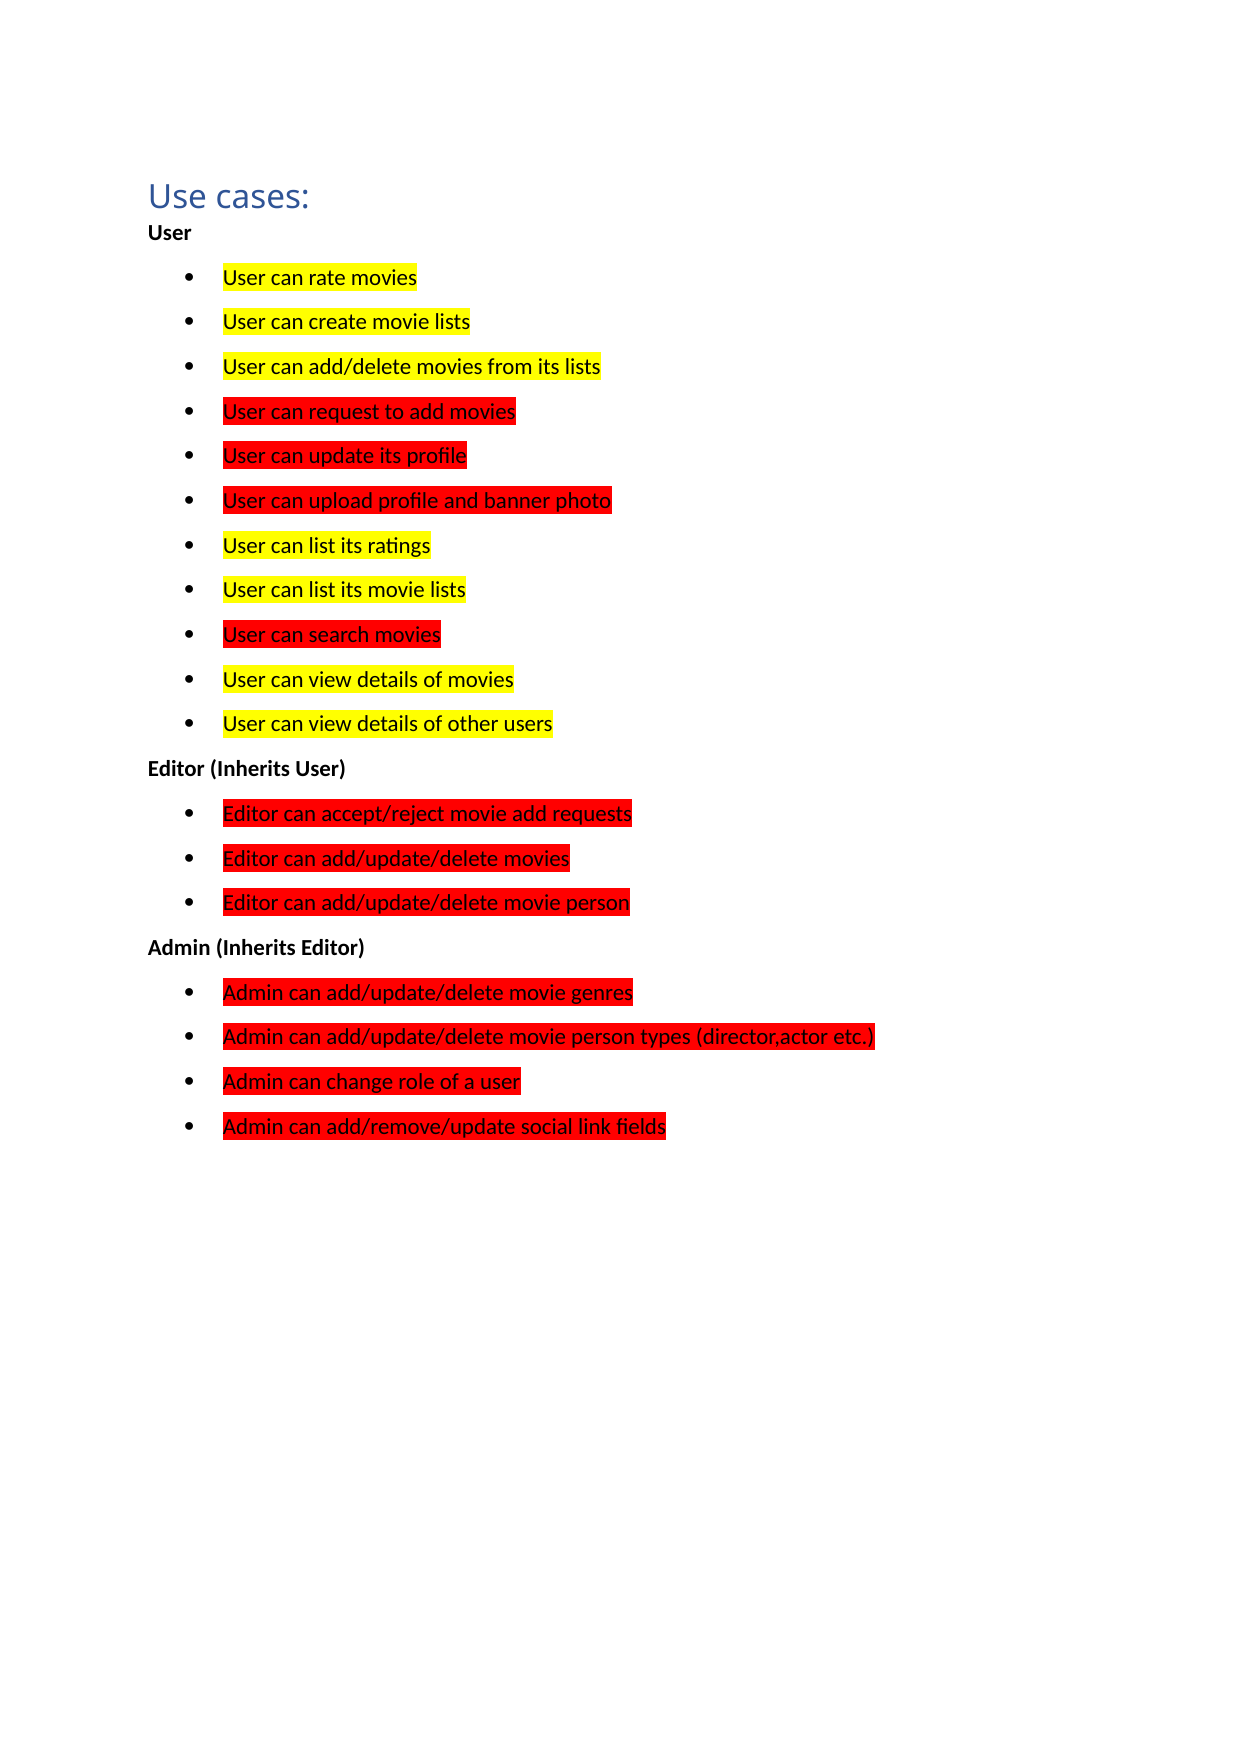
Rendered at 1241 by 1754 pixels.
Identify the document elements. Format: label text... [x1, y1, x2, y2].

list Admin can add/update/delete movie person types (director,actor etc.) [185, 1022, 1093, 1050]
list User can view details of movies [185, 665, 1093, 693]
list User can view details of other users [185, 709, 1093, 738]
subtitle Use cases: [148, 173, 1093, 218]
text User [148, 218, 1093, 246]
list User can rate movies [185, 263, 1093, 291]
list User can create movie lists [185, 307, 1093, 335]
list Editor can accept/reject movie add requests [185, 799, 1093, 827]
list User can list its movie lists [185, 576, 1093, 603]
text Admin (Inherits Editor) [148, 933, 1093, 961]
list Admin can add/update/delete movie genres [185, 978, 1093, 1006]
list User can update its profile [185, 441, 1093, 469]
list Editor can add/update/delete movie person [185, 888, 1093, 916]
list Admin can change role of a user [185, 1067, 1093, 1095]
list User can list its ratings [185, 531, 1093, 559]
list Editor can add/update/delete movies [185, 844, 1093, 872]
list Admin can add/remove/update social link fields [185, 1112, 1093, 1140]
list User can search movies [185, 620, 1093, 648]
list User can add/delete movies from its lists [185, 352, 1093, 380]
list User can request to add movies [185, 397, 1093, 425]
text Editor (Inherits User) [148, 754, 1093, 782]
list User can upload profile and banner photo [185, 486, 1093, 514]
